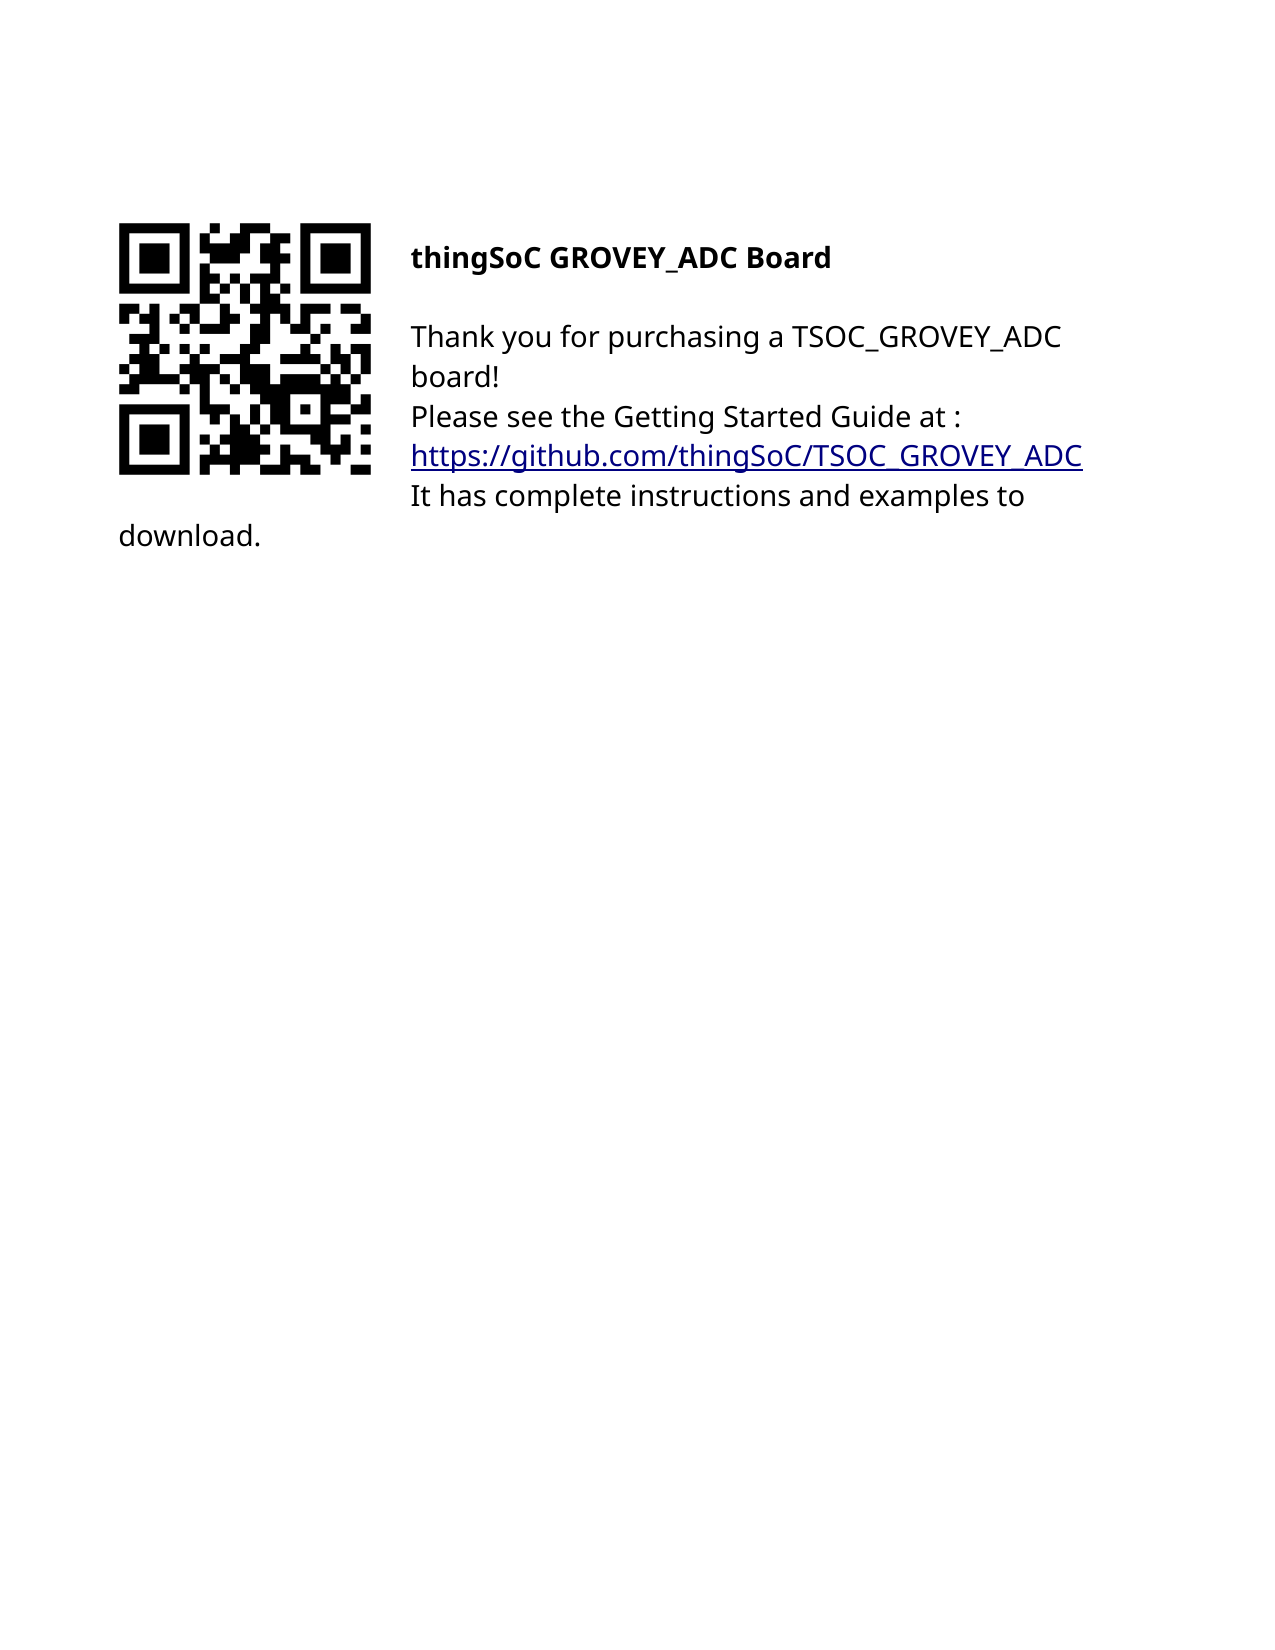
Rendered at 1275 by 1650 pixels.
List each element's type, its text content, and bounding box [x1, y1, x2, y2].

text thingSoC GROVEY_ADC Board Thank you for purchasing a TSOC_GROVEY_ADC board! Please see the Getting Started Guide at : https://github.com/thingSoC/TSOC_GROVEY_ADC It has complete instructions and examples to download. [118, 237, 1157, 555]
picture [79, 183, 411, 515]
